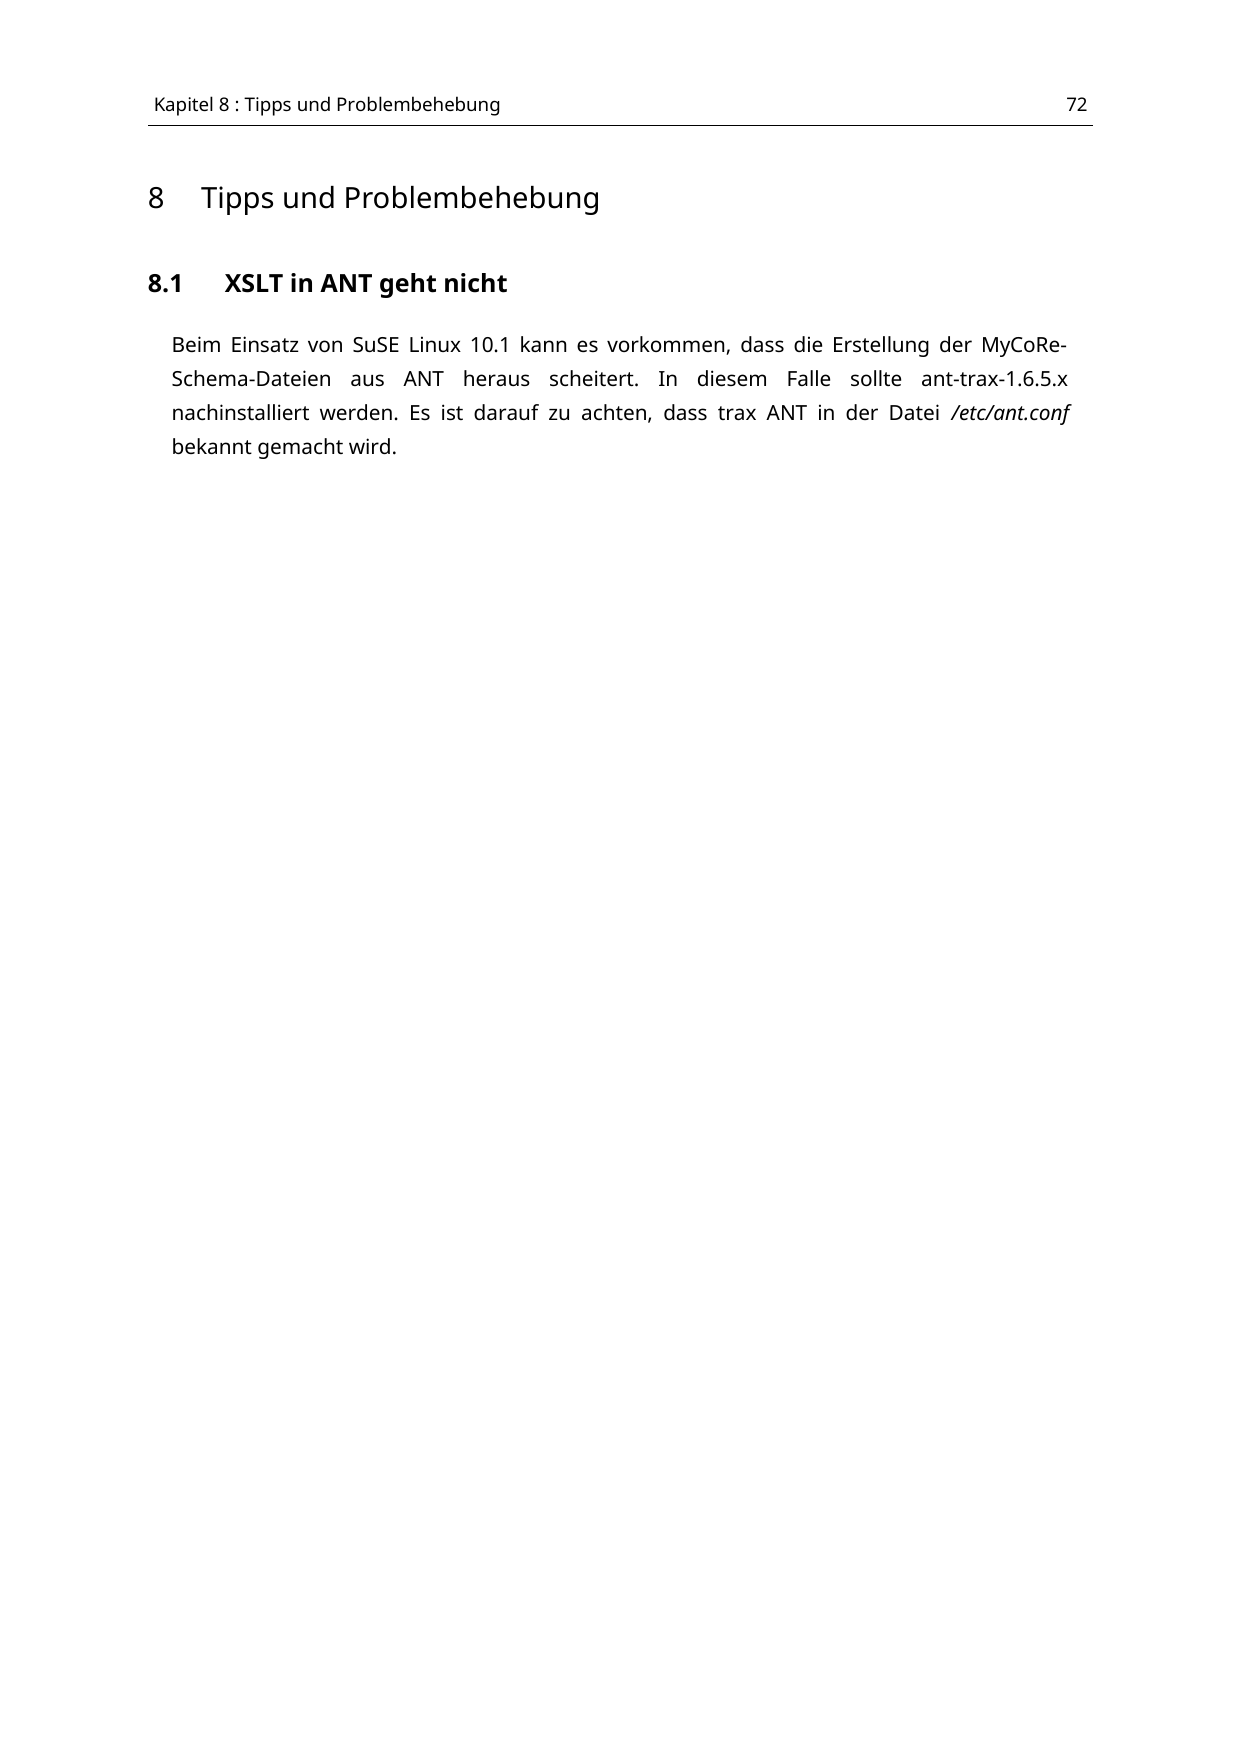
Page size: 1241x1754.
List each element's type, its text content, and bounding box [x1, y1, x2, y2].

text Beim Einsatz von SuSE Linux 10.1 kann es vorkommen, dass die Erstellung der MyCoRe-Schema-Dateien aus ANT heraus scheitert. In diesem Falle sollte ant-trax-1.6.5.x nachinstalliert werden. Es ist darauf zu achten, dass trax ANT in der Datei /etc/ant.conf bekannt gemacht wird. [171, 330, 1069, 460]
subtitle XSLT in ANT geht nicht [148, 266, 1092, 300]
subtitle Tipps und Problembehebung [148, 177, 1092, 217]
